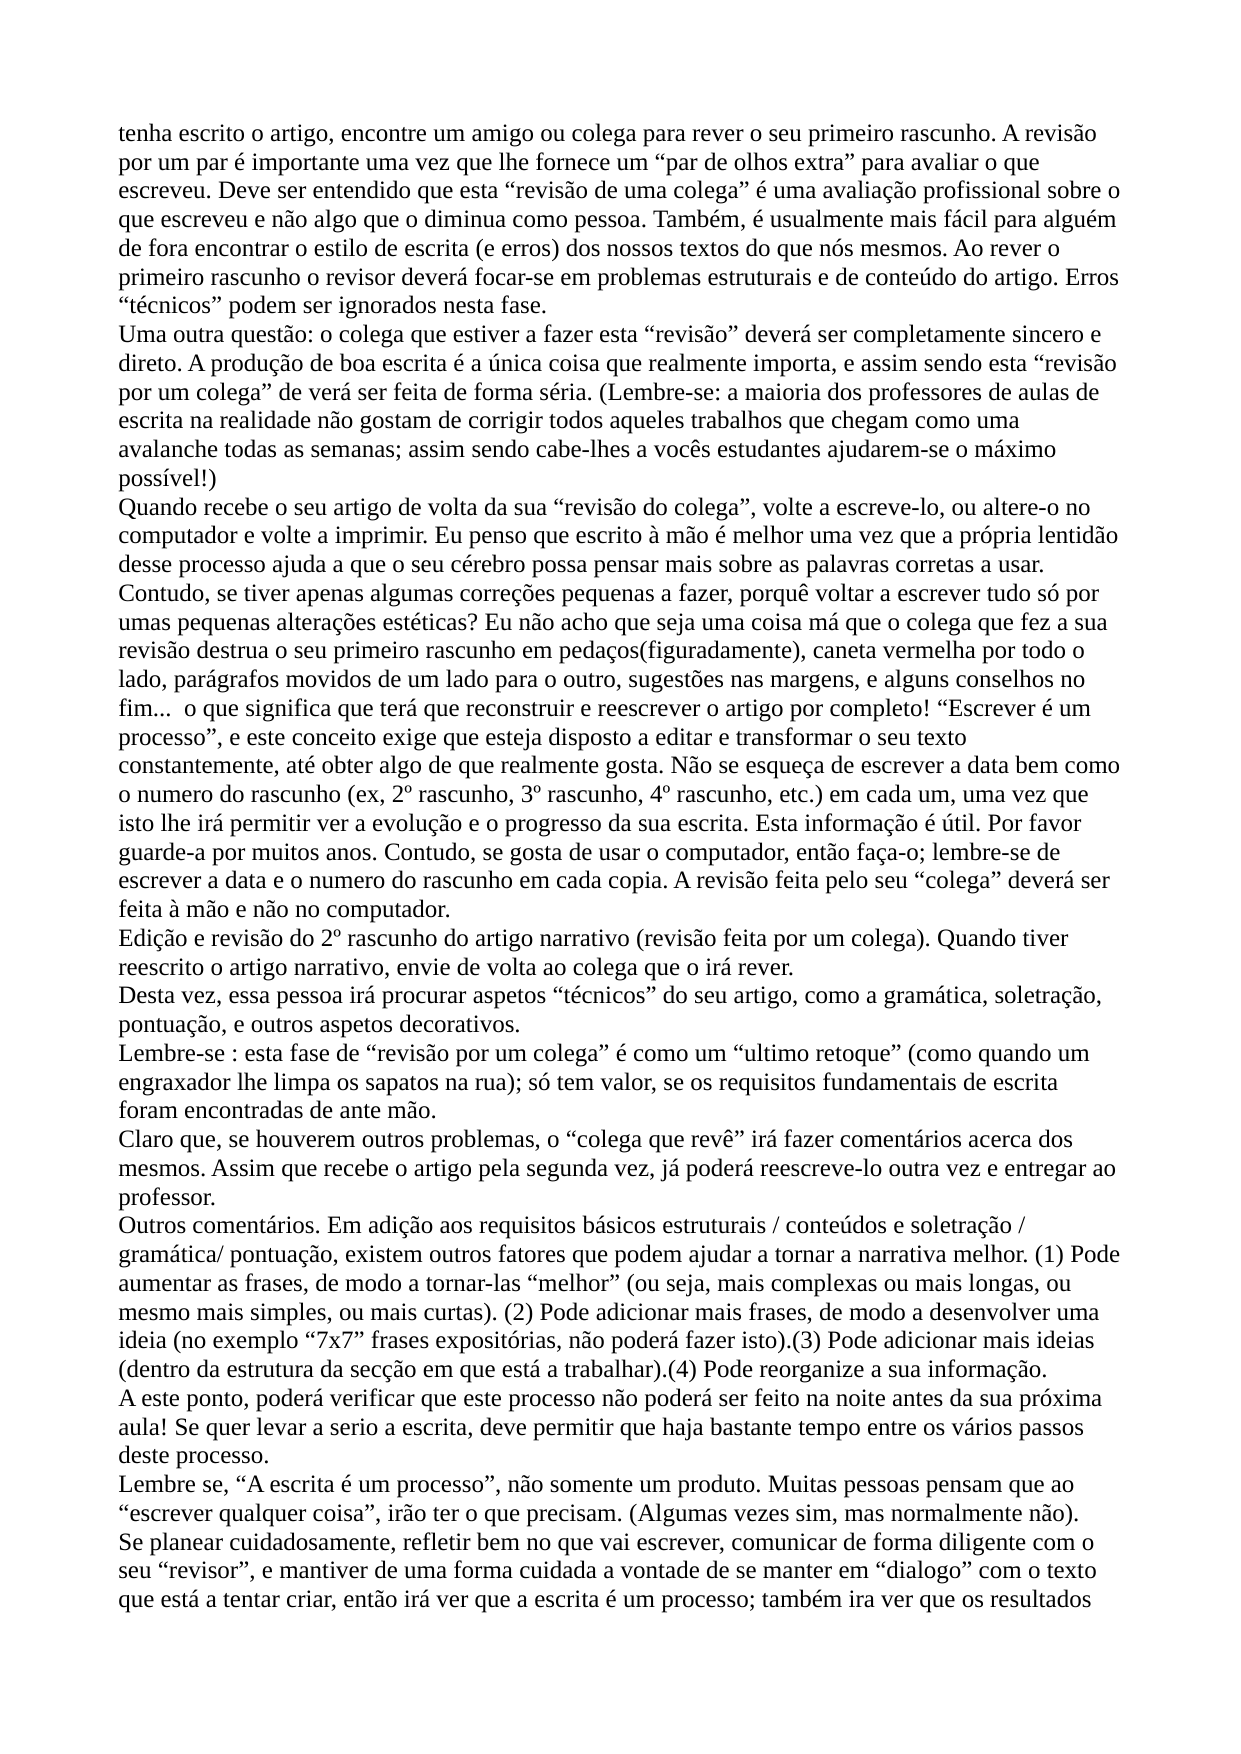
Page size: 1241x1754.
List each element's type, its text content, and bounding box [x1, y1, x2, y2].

text Quando recebe o seu artigo de volta da sua “revisão do colega”, volte a escreve-lo, ou altere-o no computador e volte a imprimir. Eu penso que escrito à mão é melhor uma vez que a própria lentidão desse processo ajuda a que o seu cérebro possa pensar mais sobre as palavras corretas a usar. Contudo, se tiver apenas algumas correções pequenas a fazer, porquê voltar a escrever tudo só por umas pequenas alterações estéticas? Eu não acho que seja uma coisa má que o colega que fez a sua revisão destrua o seu primeiro rascunho em pedaços(figuradamente), caneta vermelha por todo o lado, parágrafos movidos de um lado para o outro, sugestões nas margens, e alguns conselhos no fim... o que significa que terá que reconstruir e reescrever o artigo por completo! “Escrever é um processo”, e este conceito exige que esteja disposto a editar e transformar o seu texto constantemente, até obter algo de que realmente gosta. Não se esqueça de escrever a data bem como o numero do rascunho (ex, 2º rascunho, 3º rascunho, 4º rascunho, etc.) em cada um, uma vez que isto lhe irá permitir ver a evolução e o progresso da sua escrita. Esta informação é útil. Por favor guarde-a por muitos anos. Contudo, se gosta de usar o computador, então faça-o; lembre-se de escrever a data e o numero do rascunho em cada copia. A revisão feita pelo seu “colega” deverá ser feita à mão e não no computador. [118, 492, 1122, 923]
text Desta vez, essa pessoa irá procurar aspetos “técnicos” do seu artigo, como a gramática, soletração, pontuação, e outros aspetos decorativos. [118, 981, 1122, 1038]
text Outros comentários. Em adição aos requisitos básicos estruturais / conteúdos e soletração / gramática/ pontuação, existem outros fatores que podem ajudar a tornar a narrativa melhor. (1) Pode aumentar as frases, de modo a tornar-las “melhor” (ou seja, mais complexas ou mais longas, ou mesmo mais simples, ou mais curtas). (2) Pode adicionar mais frases, de modo a desenvolver uma ideia (no exemplo “7x7” frases expositórias, não poderá fazer isto).(3) Pode adicionar mais ideias (dentro da estrutura da secção em que está a trabalhar).(4) Pode reorganize a sua informação. [118, 1211, 1122, 1383]
text tenha escrito o artigo, encontre um amigo ou colega para rever o seu primeiro rascunho. A revisão por um par é importante uma vez que lhe fornece um “par de olhos extra” para avaliar o que escreveu. Deve ser entendido que esta “revisão de uma colega” é uma avaliação profissional sobre o que escreveu e não algo que o diminua como pessoa. Também, é usualmente mais fácil para alguém de fora encontrar o estilo de escrita (e erros) dos nossos textos do que nós mesmos. Ao rever o primeiro rascunho o revisor deverá focar-se em problemas estruturais e de conteúdo do artigo. Erros “técnicos” podem ser ignorados nesta fase. [118, 118, 1122, 319]
text Se planear cuidadosamente, refletir bem no que vai escrever, comunicar de forma diligente com o seu “revisor”, e mantiver de uma forma cuidada a vontade de se manter em “dialogo” com o texto que está a tentar criar, então irá ver que a escrita é um processo; também ira ver que os resultados [118, 1527, 1122, 1613]
text Uma outra questão: o colega que estiver a fazer esta “revisão” deverá ser completamente sincero e direto. A produção de boa escrita é a única coisa que realmente importa, e assim sendo esta “revisão por um colega” de verá ser feita de forma séria. (Lembre-se: a maioria dos professores de aulas de escrita na realidade não gostam de corrigir todos aqueles trabalhos que chegam como uma avalanche todas as semanas; assim sendo cabe-lhes a vocês estudantes ajudarem-se o máximo possível!) [118, 319, 1122, 492]
text Lembre-se : esta fase de “revisão por um colega” é como um “ultimo retoque” (como quando um engraxador lhe limpa os sapatos na rua); só tem valor, se os requisitos fundamentais de escrita foram encontradas de ante mão. [118, 1038, 1122, 1124]
text Edição e revisão do 2º rascunho do artigo narrativo (revisão feita por um colega). Quando tiver reescrito o artigo narrativo, envie de volta ao colega que o irá rever. [118, 923, 1122, 981]
text A este ponto, poderá verificar que este processo não poderá ser feito na noite antes da sua próxima aula! Se quer levar a serio a escrita, deve permitir que haja bastante tempo entre os vários passos deste processo. [118, 1383, 1122, 1469]
text Lembre se, “A escrita é um processo”, não somente um produto. Muitas pessoas pensam que ao [118, 1469, 1122, 1498]
text Claro que, se houverem outros problemas, o “colega que revê” irá fazer comentários acerca dos mesmos. Assim que recebe o artigo pela segunda vez, já poderá reescreve-lo outra vez e entregar ao professor. [118, 1124, 1122, 1211]
text “escrever qualquer coisa”, irão ter o que precisam. (Algumas vezes sim, mas normalmente não). [118, 1498, 1122, 1527]
